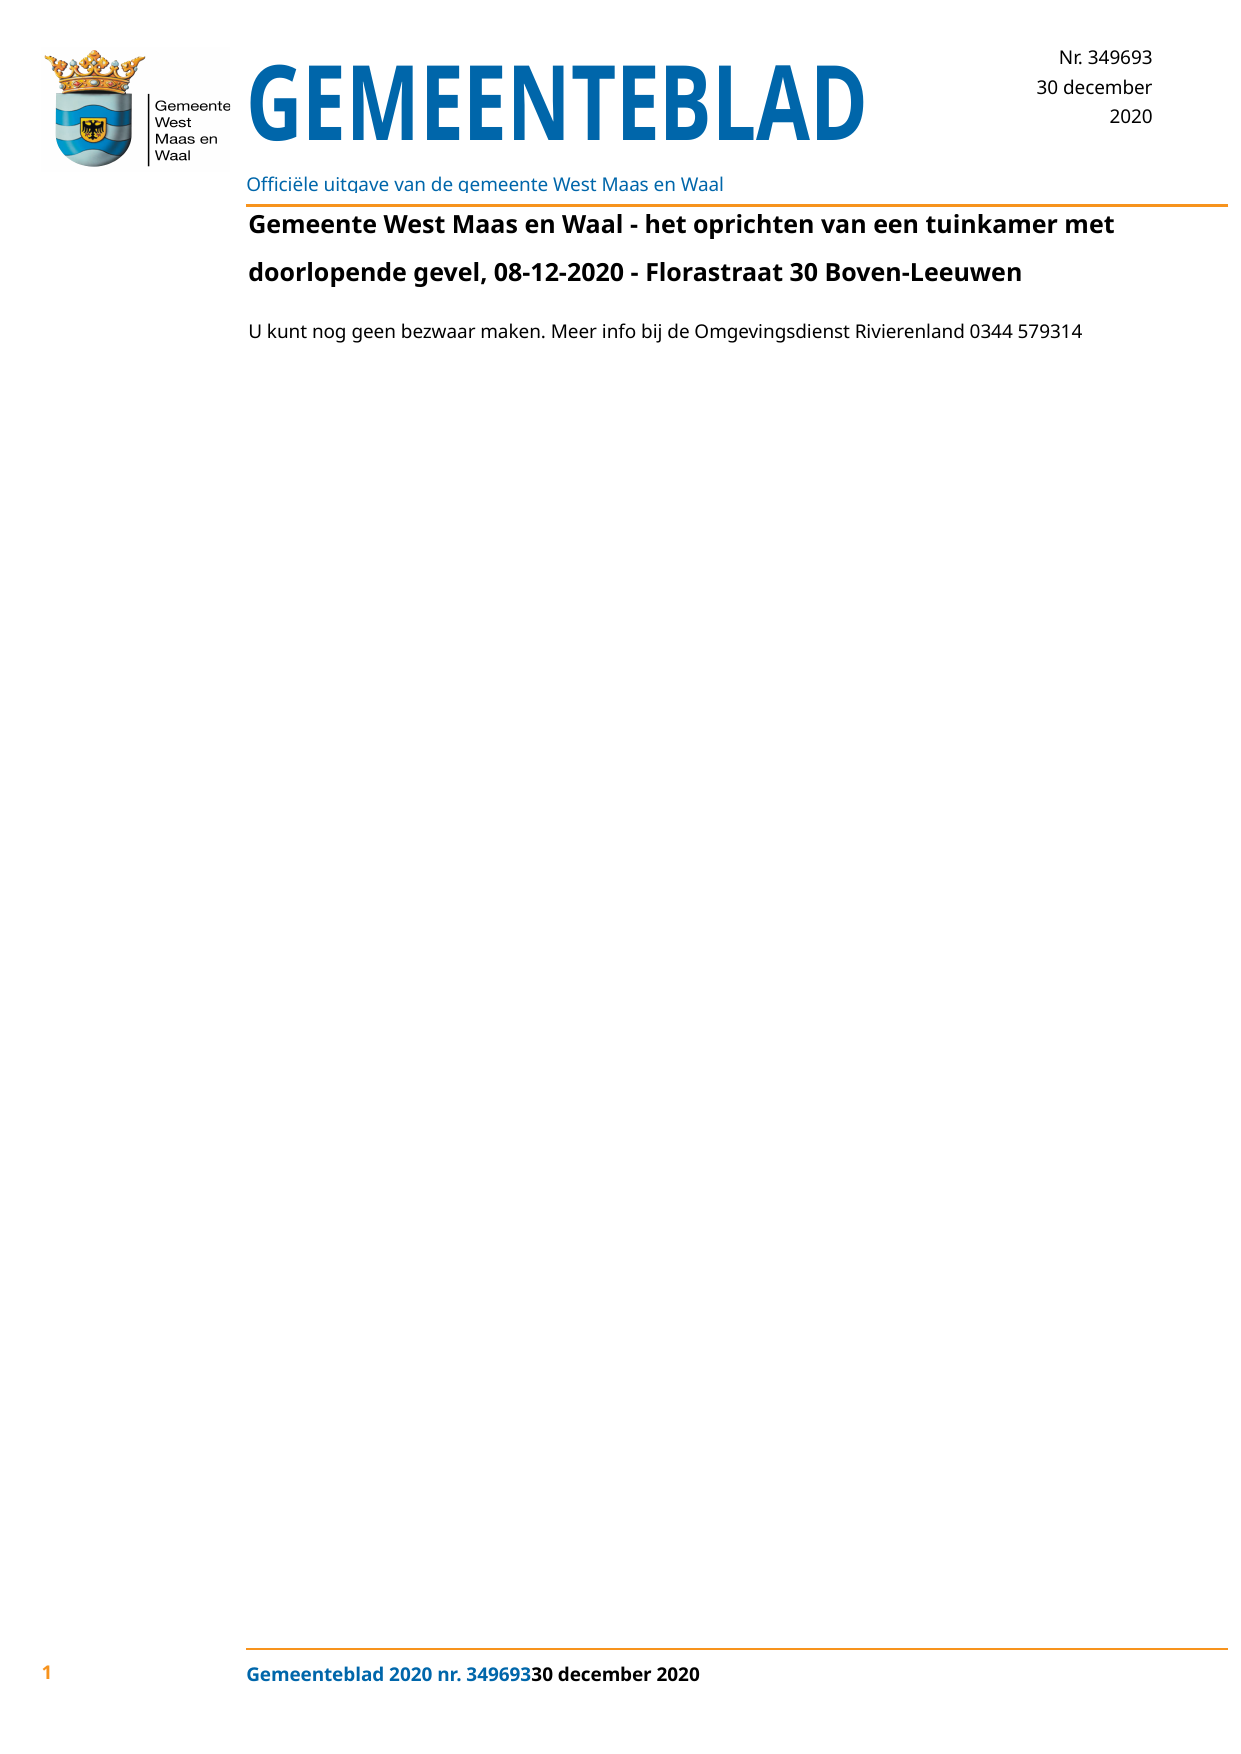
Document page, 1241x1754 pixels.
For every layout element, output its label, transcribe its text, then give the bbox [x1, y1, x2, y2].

text U kunt nog geen bezwaar maken. Meer info bij de Omgevingsdienst Rivierenland 0344 579314 [248, 318, 1152, 344]
text Gemeente West Maas en Waal - het oprichten van een tuinkamer met doorlopende gevel, 08-12-2020 - Florastraat 30 Boven-Leeuwen [248, 207, 1152, 288]
picture [41, 47, 231, 172]
